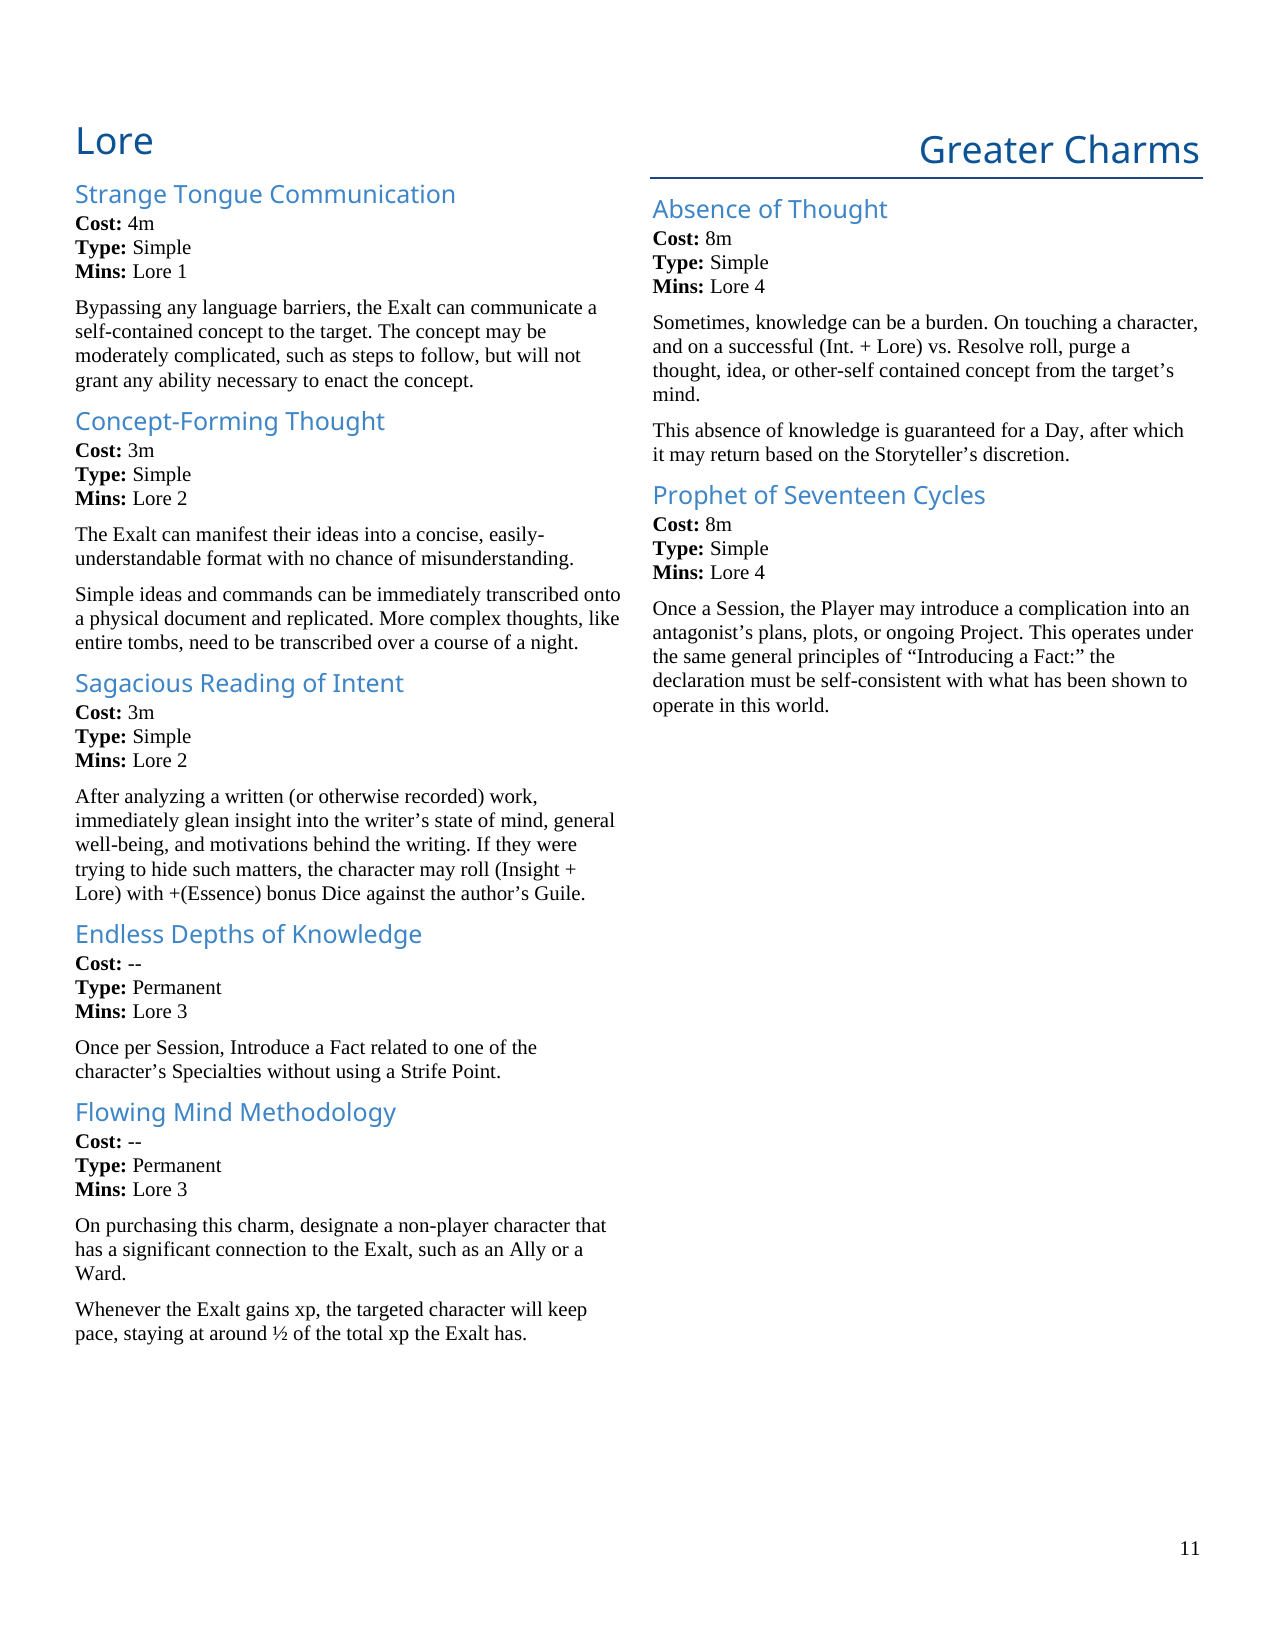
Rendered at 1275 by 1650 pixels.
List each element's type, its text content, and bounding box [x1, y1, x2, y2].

text The Exalt can manifest their ideas into a concise, easily-understandable format with no chance of misunderstanding. [75, 522, 622, 570]
text Once per Session, Introduce a Fact related to one of the character’s Specialties without using a Strife Point. [75, 1035, 622, 1083]
subtitle Strange Tongue Communication [75, 177, 622, 211]
subtitle Lore [75, 114, 622, 165]
text This absence of knowledge is guaranteed for a Day, after which it may return based on the Storyteller’s discretion. [652, 418, 1200, 466]
subtitle Sagacious Reading of Intent [75, 666, 622, 700]
text Cost: 3m Type: Simple Mins: Lore 2 [75, 700, 622, 772]
text Once a Session, the Player may introduce a complication into an antagonist’s plans, plots, or ongoing Project. This operates under the same general principles of “Introducing a Fact:” the declaration must be self-consistent with what has been shown to operate in this world. [652, 596, 1200, 717]
text Bypassing any language barriers, the Exalt can communicate a self-contained concept to the target. The concept may be moderately complicated, such as steps to follow, but will not grant any ability necessary to enact the concept. [75, 295, 622, 392]
text After analyzing a written (or otherwise recorded) work, immediately glean insight into the writer’s state of mind, general well-being, and motivations behind the writing. If they were trying to hide such matters, the character may roll (Insight + Lore) with +(Essence) bonus Dice against the author’s Guile. [75, 784, 622, 904]
text Sometimes, knowledge can be a burden. On touching a character, and on a successful (Int. + Lore) vs. Resolve roll, purge a thought, idea, or other-self contained concept from the target’s mind. [652, 310, 1200, 406]
text Cost: 8m Type: Simple Mins: Lore 4 [652, 226, 1200, 298]
subtitle Flowing Mind Methodology [75, 1095, 622, 1129]
text Whenever the Exalt gains xp, the targeted character will keep pace, staying at around ½ of the total xp the Exalt has. [75, 1297, 622, 1345]
subtitle Absence of Thought [652, 191, 1200, 226]
subtitle Prophet of Seventeen Cycles [652, 478, 1200, 512]
subtitle Concept-Forming Thought [75, 403, 622, 438]
subtitle Greater Charms [649, 120, 1203, 179]
text Cost: 3m Type: Simple Mins: Lore 2 [75, 438, 622, 510]
text Cost: -- Type: Permanent Mins: Lore 3 [75, 1129, 622, 1201]
text Cost: 4m Type: Simple Mins: Lore 1 [75, 211, 622, 283]
text Cost: 8m Type: Simple Mins: Lore 4 [652, 512, 1200, 584]
text On purchasing this charm, designate a non-player character that has a significant connection to the Exalt, such as an Ally or a Ward. [75, 1213, 622, 1285]
text Cost: -- Type: Permanent Mins: Lore 3 [75, 951, 622, 1023]
text Simple ideas and commands can be immediately transcribed onto a physical document and replicated. More complex thoughts, like entire tombs, need to be transcribed over a course of a night. [75, 582, 622, 654]
subtitle Endless Depths of Knowledge [75, 917, 622, 951]
